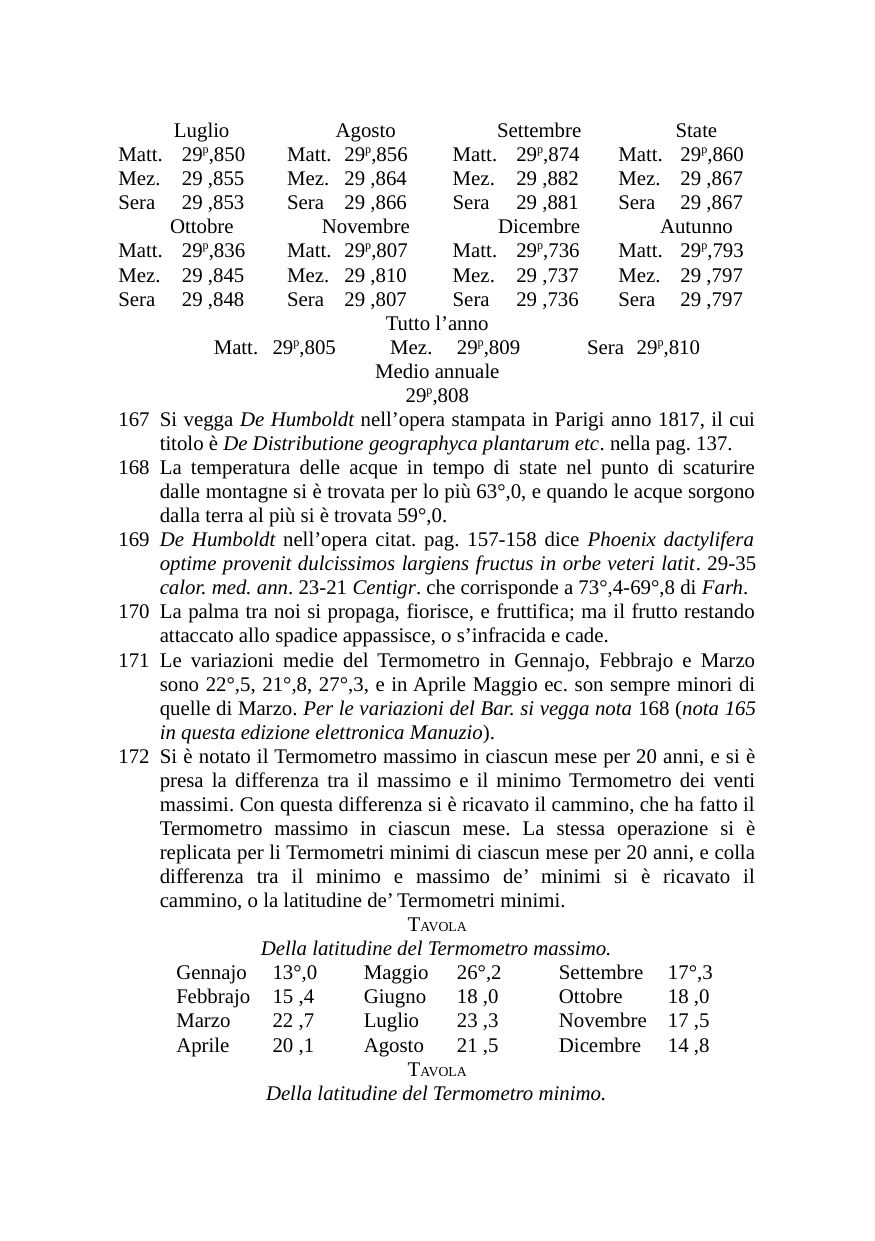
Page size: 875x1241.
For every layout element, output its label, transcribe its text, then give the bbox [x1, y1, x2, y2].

text Marzo 22 ,7 Luglio 23 ,3 Novembre 17 ,5 [118, 1008, 756, 1032]
text Si vegga De Humboldt nell’opera stampata in Parigi anno 1817, il cui titolo è De Distributione geographyca plantarum etc. nella pag. 137. [118, 407, 756, 455]
text Tavola [118, 1057, 756, 1081]
text Della latitudine del Termometro massimo. [118, 936, 756, 960]
text Ottobre Novembre Dicembre Autunno [118, 214, 756, 238]
text De Humboldt nell’opera citat. pag. 157-158 dice Phoenix dactylifera optime provenit dulcissimos largiens fructus in orbe veteri latit. 29-35 calor. med. ann. 23-21 Centigr. che corrisponde a 73°,4-69°,8 di Farh. [118, 527, 756, 599]
text Mez. 29 ,855 Mez. 29 ,864 Mez. 29 ,882 Mez. 29 ,867 [118, 166, 756, 190]
text Matt. 29p,850 Matt. 29p,856 Matt. 29p,874 Matt. 29p,860 [118, 142, 756, 166]
text Matt. 29p,805 Mez. 29p,809 Sera 29p,810 [118, 335, 756, 359]
text Luglio Agosto Settembre State [118, 118, 756, 142]
text Tavola [118, 912, 756, 936]
text Gennajo 13°,0 Maggio 26°,2 Settembre 17°,3 [118, 960, 756, 984]
text Matt. 29p,836 Matt. 29p,807 Matt. 29p,736 Matt. 29p,793 [118, 238, 756, 262]
text Febbrajo 15 ,4 Giugno 18 ,0 Ottobre 18 ,0 [118, 984, 756, 1008]
text Mez. 29 ,845 Mez. 29 ,810 Mez. 29 ,737 Mez. 29 ,797 [118, 262, 756, 287]
text Medio annuale [118, 359, 756, 383]
text Sera 29 ,848 Sera 29 ,807 Sera 29 ,736 Sera 29 ,797 [118, 287, 756, 311]
text Si è notato il Termometro massimo in ciascun mese per 20 anni, e si è presa la differenza tra il massimo e il minimo Termometro dei venti massimi. Con questa differenza si è ricavato il cammino, che ha fatto il Termometro massimo in ciascun mese. La stessa operazione si è replicata per li Termometri minimi di ciascun mese per 20 anni, e colla differenza tra il minimo e massimo de’ minimi si è ricavato il cammino, o la latitudine de’ Termometri minimi. [118, 744, 756, 912]
text Le variazioni medie del Termometro in Gennajo, Febbrajo e Marzo sono 22°,5, 21°,8, 27°,3, e in Aprile Maggio ec. son sempre minori di quelle di Marzo. Per le variazioni del Bar. si vegga nota 168 (nota 165 in questa edizione elettronica Manuzio). [118, 647, 756, 744]
text Della latitudine del Termometro minimo. [118, 1081, 756, 1105]
text 29p,808 [118, 383, 756, 407]
text La temperatura delle acque in tempo di state nel punto di scaturire dalle montagne si è trovata per lo più 63°,0, e quando le acque sorgono dalla terra al più si è trovata 59°,0. [118, 455, 756, 527]
text Aprile 20 ,1 Agosto 21 ,5 Dicembre 14 ,8 [118, 1032, 756, 1057]
text Tutto l’anno [118, 311, 756, 335]
text Sera 29 ,853 Sera 29 ,866 Sera 29 ,881 Sera 29 ,867 [118, 190, 756, 214]
text La palma tra noi si propaga, fiorisce, e fruttifica; ma il frutto restando attaccato allo spadice appassisce, o s’infracida e cade. [118, 599, 756, 647]
